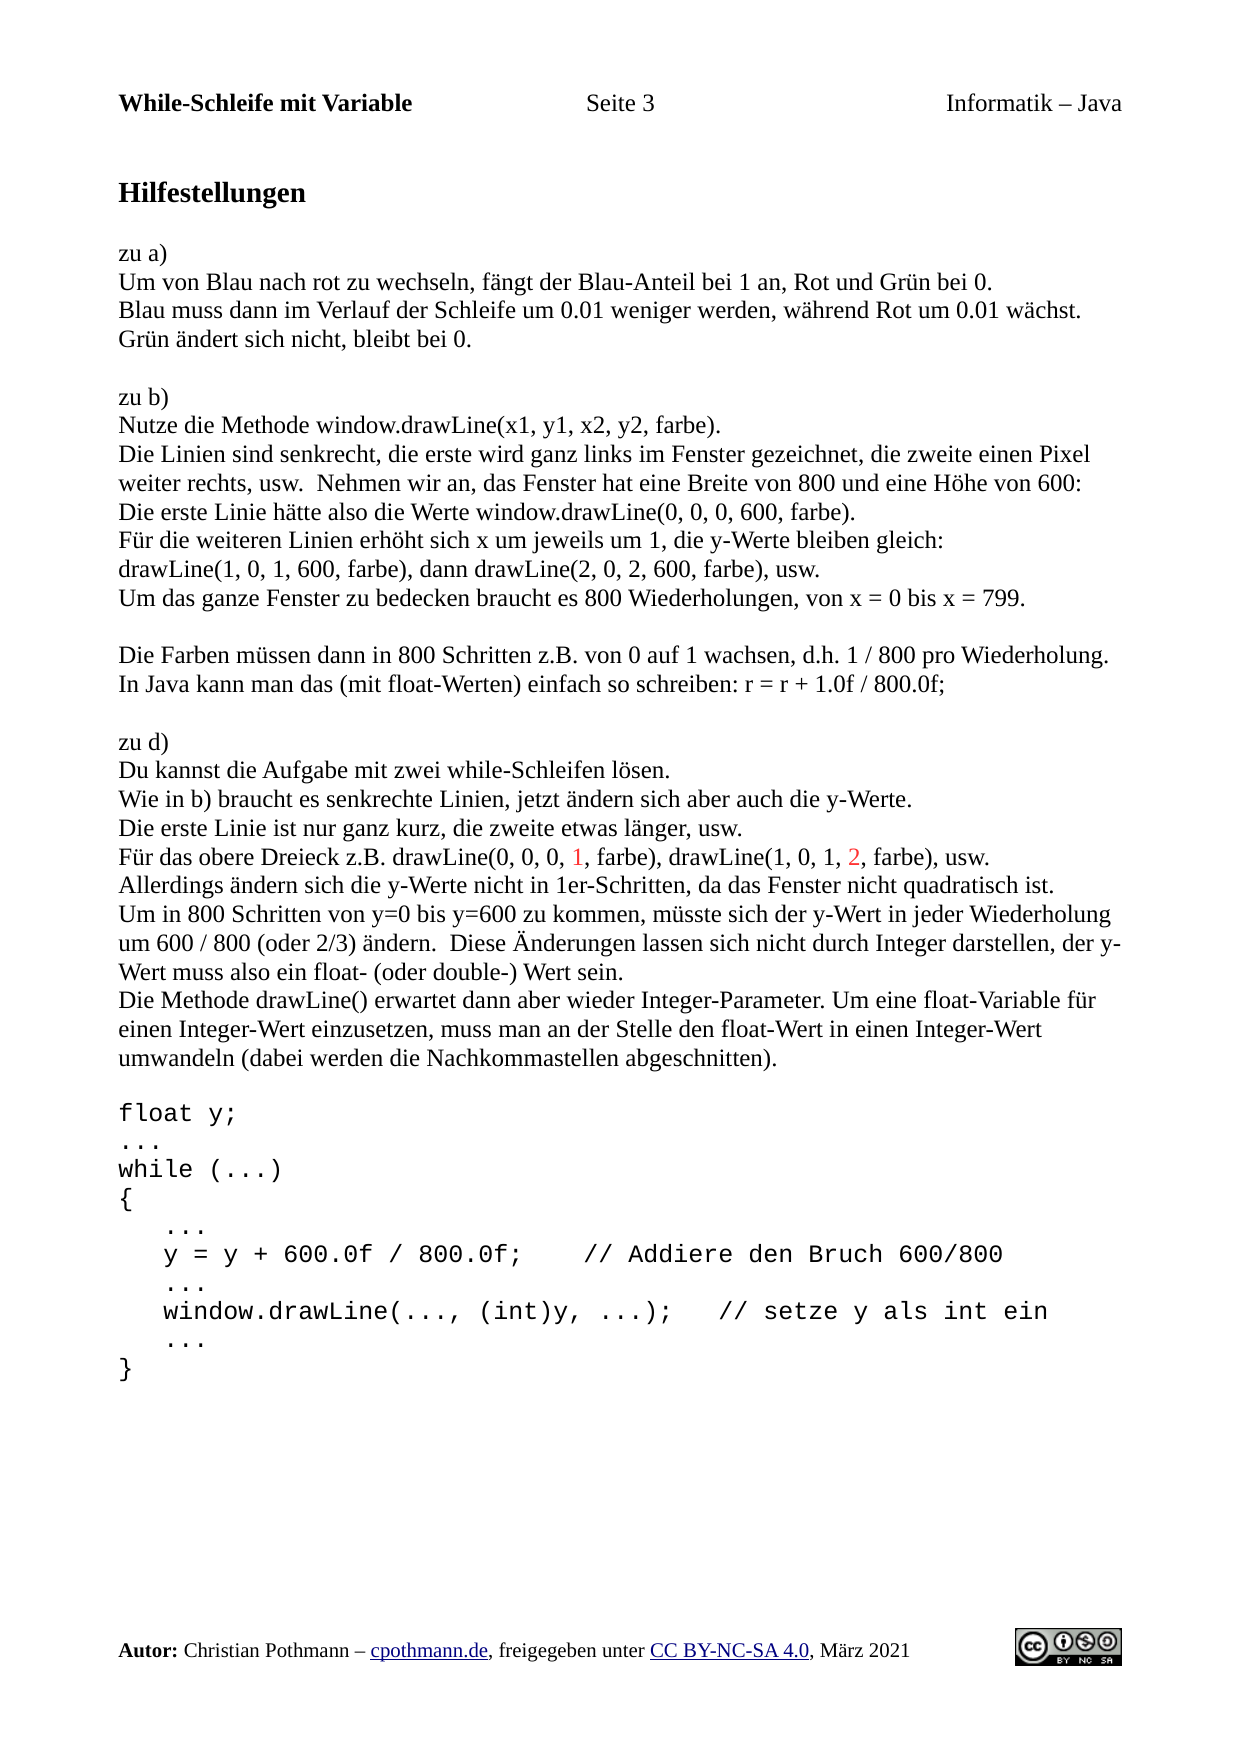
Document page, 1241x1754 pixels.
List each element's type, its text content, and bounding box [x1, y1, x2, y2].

text Für das obere Dreieck z.B. drawLine(0, 0, 0, 1, farbe), drawLine(1, 0, 1, 2, farbe), usw. [118, 842, 1122, 870]
text Die erste Linie hätte also die Werte window.drawLine(0, 0, 0, 600, farbe). [118, 497, 1122, 525]
text Nutze die Methode window.drawLine(x1, y1, x2, y2, farbe). [118, 410, 1122, 439]
text zu b) [118, 382, 1122, 410]
text Um von Blau nach rot zu wechseln, fängt der Blau-Anteil bei 1 an, Rot und Grün bei 0. [118, 267, 1122, 295]
text while (...) [118, 1157, 1122, 1185]
text Wie in b) braucht es senkrechte Linien, jetzt ändern sich aber auch die y-Werte. [118, 784, 1122, 813]
text Allerdings ändern sich die y-Werte nicht in 1er-Schritten, da das Fenster nicht quadratisch ist. [118, 870, 1122, 899]
text ... [118, 1327, 1122, 1355]
text zu a) [118, 238, 1122, 267]
text In Java kann man das (mit float-Werten) einfach so schreiben: r = r + 1.0f / 800.0f; [118, 669, 1122, 698]
text zu d) [118, 727, 1122, 755]
text ... [118, 1270, 1122, 1299]
text ... [118, 1214, 1122, 1242]
picture [1015, 1628, 1122, 1666]
text y = y + 600.0f / 800.0f; // Addiere den Bruch 600/800 [118, 1242, 1122, 1270]
text Die Methode drawLine() erwartet dann aber wieder Integer-Parameter. Um eine float-Variable für einen Integer-Wert einzusetzen, muss man an der Stelle den float-Wert in einen Integer-Wert umwandeln (dabei werden die Nachkommastellen abgeschnitten). [118, 985, 1122, 1072]
text } [118, 1355, 1122, 1384]
text Die Linien sind senkrecht, die erste wird ganz links im Fenster gezeichnet, die zweite einen Pixel weiter rechts, usw. Nehmen wir an, das Fenster hat eine Breite von 800 und eine Höhe von 600: [118, 439, 1122, 497]
text ... [118, 1129, 1122, 1157]
text float y; [118, 1100, 1122, 1129]
text drawLine(1, 0, 1, 600, farbe), dann drawLine(2, 0, 2, 600, farbe), usw. [118, 554, 1122, 583]
text { [118, 1185, 1122, 1214]
text Um in 800 Schritten von y=0 bis y=600 zu kommen, müsste sich der y-Wert in jeder Wiederholung um 600 / 800 (oder 2/3) ändern. Diese Änderungen lassen sich nicht durch Integer darstellen, der y-Wert muss also ein float- (oder double-) Wert sein. [118, 899, 1122, 985]
text Grün ändert sich nicht, bleibt bei 0. [118, 324, 1122, 353]
text Du kannst die Aufgabe mit zwei while-Schleifen lösen. [118, 755, 1122, 784]
text Blau muss dann im Verlauf der Schleife um 0.01 weniger werden, während Rot um 0.01 wächst. [118, 295, 1122, 324]
text Um das ganze Fenster zu bedecken braucht es 800 Wiederholungen, von x = 0 bis x = 799. [118, 583, 1122, 612]
text Für die weiteren Linien erhöht sich x um jeweils um 1, die y-Werte bleiben gleich: [118, 525, 1122, 554]
text Autor: Christian Pothmann – cpothmann.de, freigegeben unter CC BY-NC-SA 4.0, März 2021 [118, 1638, 1015, 1662]
text Die Farben müssen dann in 800 Schritten z.B. von 0 auf 1 wachsen, d.h. 1 / 800 pro Wiederholung. [118, 640, 1122, 669]
text Hilfestellungen [118, 176, 1122, 209]
text window.drawLine(..., (int)y, ...); // setze y als int ein [118, 1299, 1122, 1327]
text Die erste Linie ist nur ganz kurz, die zweite etwas länger, usw. [118, 813, 1122, 842]
